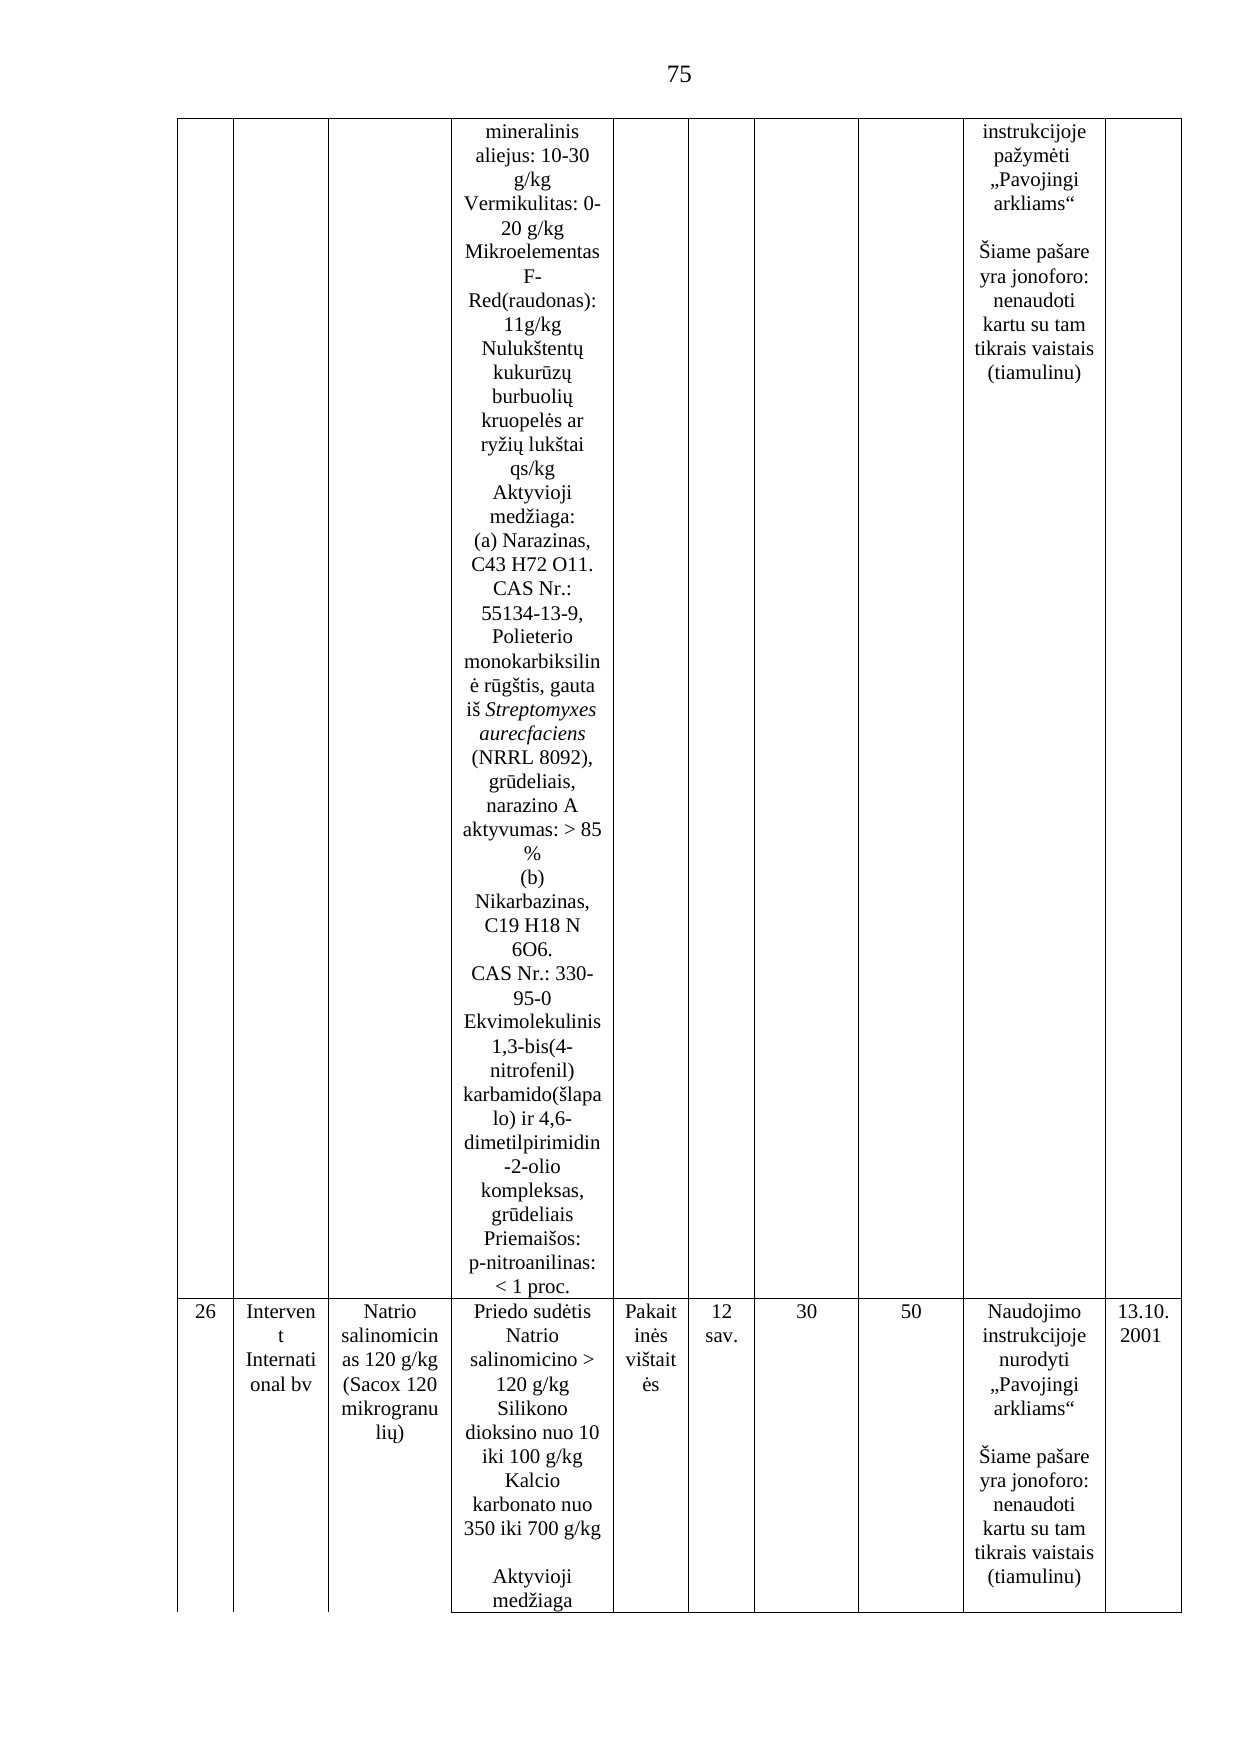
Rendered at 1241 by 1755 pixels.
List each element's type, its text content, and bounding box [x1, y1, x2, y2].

table_cell - [689, 119, 754, 1298]
table_cell [234, 119, 328, 1298]
table_cell Intervent International bv [234, 1299, 328, 1612]
table_cell Natrio salinomicinas 120 g/kg (Sacox 120 mikrogranulių) [329, 1299, 451, 1612]
table_cell 30 [755, 1299, 858, 1612]
table_cell [859, 119, 963, 1298]
table_cell Priedo sudėtis Natrio salinomicino > 120 g/kg Silikono dioksino nuo 10 iki 100 g/kg Kalcio karbonato nuo 350 iki 700 g/kg Aktyvioji medžiaga [452, 1299, 613, 1612]
table_cell 26 [178, 1299, 233, 1612]
table_cell mineralinis aliejus: 10-30 g/kg Vermikulitas: 0-20 g/kg Mikroelementas F-Red(raudonas): 11g/kg Nulukštentų kukurūzų burbuolių kruopelės ar ryžių lukštai qs/kg Aktyvioji medžiaga: (a) Narazinas, C43 H72 O11. CAS Nr.: 55134-13-9, Polieterio monokarbiksilinė rūgštis, gauta iš Streptomyxes aurecfaciens (NRRL 8092), grūdeliais, narazino A aktyvumas: > 85 % (b) Nikarbazinas, C19 H18 N 6O6. CAS Nr.: 330-95-0 Ekvimolekulinis 1,3-bis(4-nitrofenil) karbamido(šlapalo) ir 4,6-dimetilpirimidin-2-olio kompleksas, grūdeliais Priemaišos: p-nitroanilinas: < 1 proc. [452, 119, 613, 1298]
table_cell [614, 119, 688, 1298]
table_cell Pakaitinės vištaitės [614, 1299, 688, 1612]
table_cell 13.10.2001 [1106, 1299, 1181, 1612]
table_cell Naudojimo instrukcijoje nurodyti „Pavojingi arkliams“ Šiame pašare yra jonoforo: nenaudoti kartu su tam tikrais vaistais (tiamulinu) [964, 1299, 1105, 1612]
table_cell instrukcijoje pažymėti „Pavojingi arkliams“ Šiame pašare yra jonoforo: nenaudoti kartu su tam tikrais vaistais (tiamulinu) [964, 119, 1105, 1298]
table_cell 50 [859, 1299, 963, 1612]
table_cell [329, 119, 451, 1298]
table_cell [1106, 119, 1181, 1298]
table_cell [178, 119, 233, 1298]
table_cell 12 sav. [689, 1299, 754, 1612]
table_cell [755, 119, 858, 1298]
